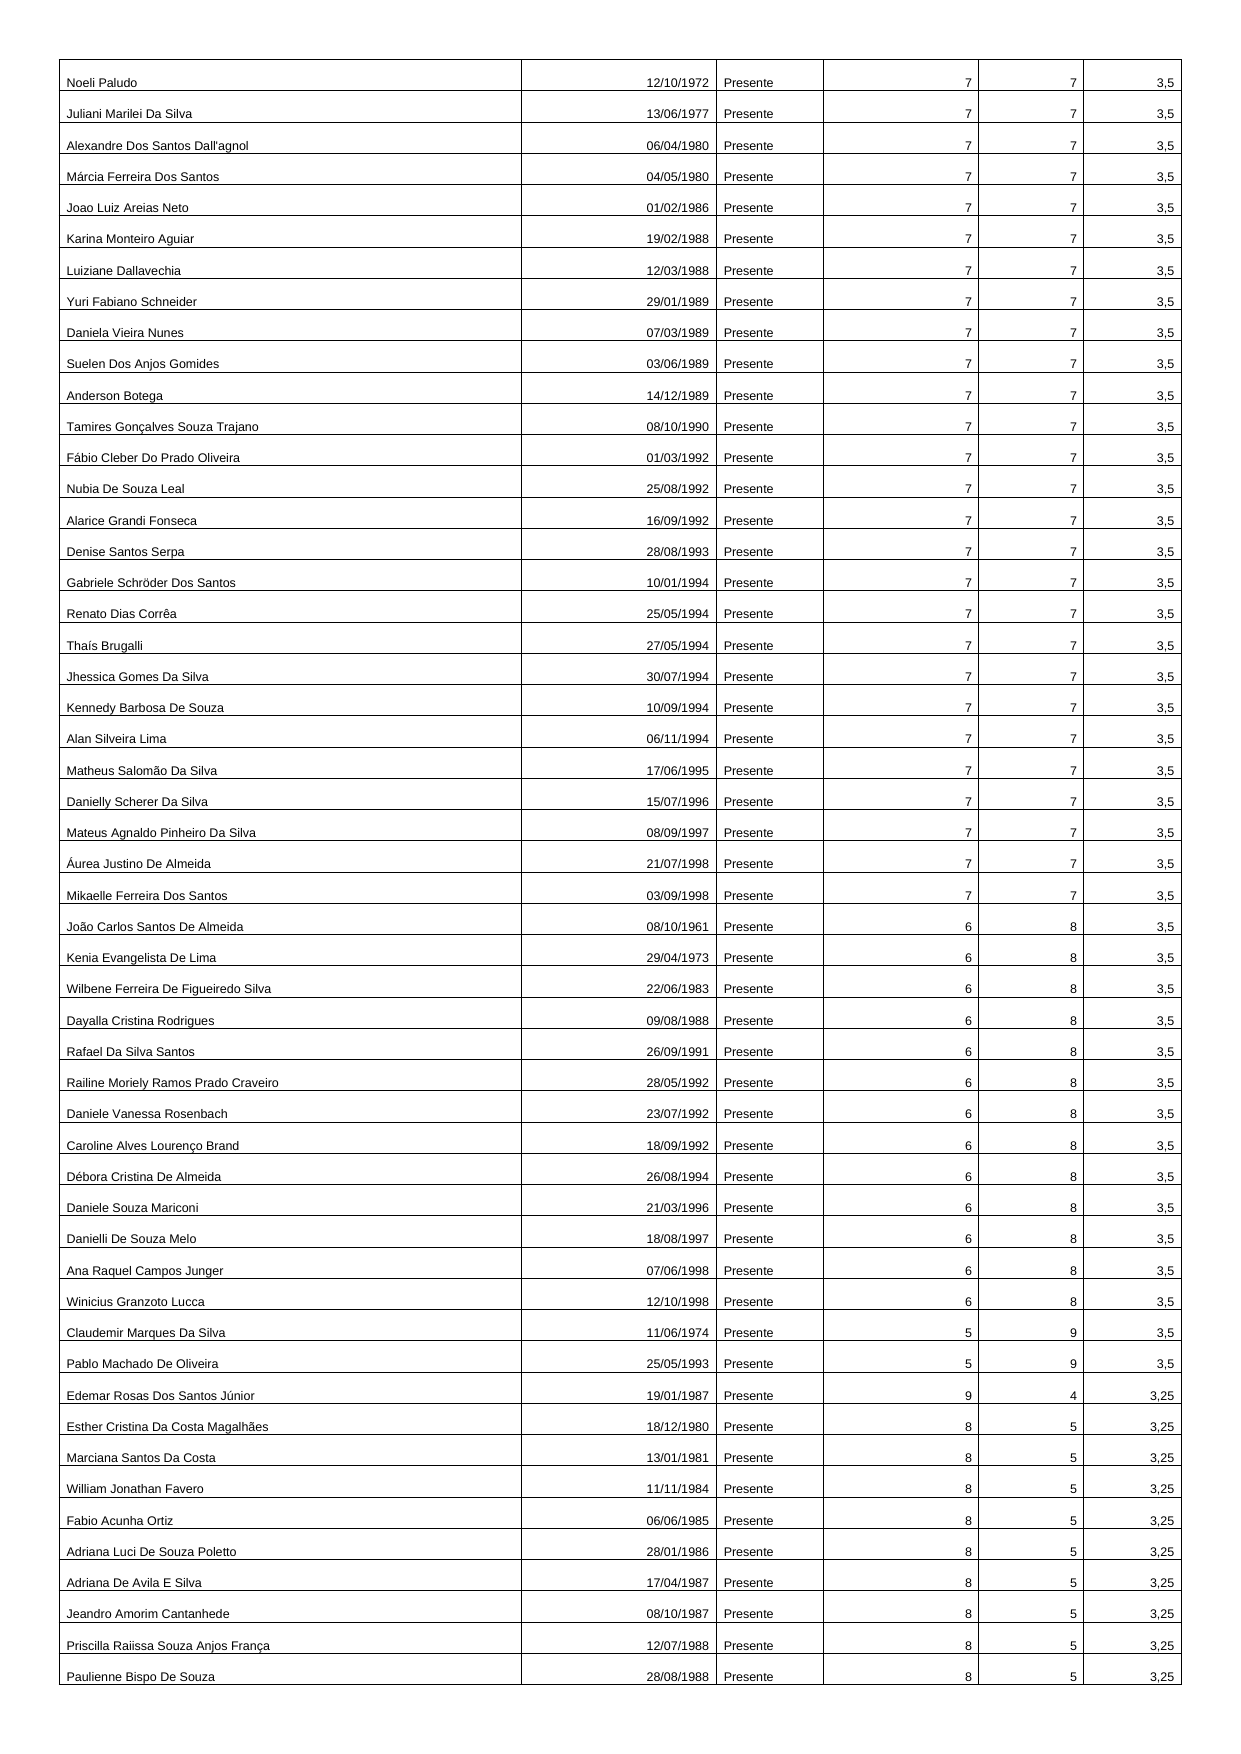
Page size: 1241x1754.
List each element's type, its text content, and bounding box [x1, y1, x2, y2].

table_cell 01/03/1992 [522, 435, 716, 465]
table_cell 8 [979, 904, 1083, 934]
table_cell 3,25 [1084, 1623, 1181, 1653]
table_cell 7 [979, 341, 1083, 372]
table_cell 17/04/1987 [522, 1560, 716, 1590]
table_cell Presente [717, 91, 823, 122]
table_cell 7 [979, 248, 1083, 278]
table_cell 29/04/1973 [522, 935, 716, 965]
table_cell Anderson Botega [60, 373, 521, 403]
table_cell 8 [979, 1154, 1083, 1184]
table_cell 3,5 [1084, 1341, 1181, 1372]
table_cell Ana Raquel Campos Junger [60, 1248, 521, 1278]
table_cell Presente [717, 591, 823, 622]
table_cell 27/05/1994 [522, 623, 716, 653]
table_cell 5 [979, 1466, 1083, 1497]
table_cell 11/11/1984 [522, 1466, 716, 1497]
table_cell Noeli Paludo [60, 60, 521, 90]
table_cell Presente [717, 1060, 823, 1090]
table_cell 5 [824, 1310, 978, 1340]
table_cell 8 [824, 1623, 978, 1653]
table_cell 06/04/1980 [522, 123, 716, 153]
table_cell 10/01/1994 [522, 560, 716, 590]
table_cell 6 [824, 1185, 978, 1215]
table_cell 3,5 [1084, 498, 1181, 528]
table_cell Fábio Cleber Do Prado Oliveira [60, 435, 521, 465]
table_cell 3,5 [1084, 716, 1181, 747]
table_cell 28/05/1992 [522, 1060, 716, 1090]
table_cell 7 [979, 685, 1083, 715]
table_cell Presente [717, 998, 823, 1028]
table_cell Presente [717, 1529, 823, 1559]
table_cell Rafael Da Silva Santos [60, 1029, 521, 1059]
table_cell 8 [979, 1279, 1083, 1309]
table_cell 3,5 [1084, 216, 1181, 247]
table_cell 3,25 [1084, 1591, 1181, 1622]
table_cell 06/11/1994 [522, 716, 716, 747]
table_cell Nubia De Souza Leal [60, 466, 521, 497]
table_cell 7 [824, 685, 978, 715]
table_cell Presente [717, 310, 823, 340]
table_cell 3,25 [1084, 1560, 1181, 1590]
table_cell 8 [824, 1529, 978, 1559]
table_cell 3,5 [1084, 998, 1181, 1028]
table_cell 8 [824, 1591, 978, 1622]
table_cell 30/07/1994 [522, 654, 716, 684]
table_cell 7 [979, 841, 1083, 872]
table_cell Denise Santos Serpa [60, 529, 521, 559]
table_cell 3,5 [1084, 1154, 1181, 1184]
table_cell Esther Cristina Da Costa Magalhães [60, 1404, 521, 1434]
table_cell 17/06/1995 [522, 748, 716, 778]
table_cell Presente [717, 1279, 823, 1309]
table_cell Presente [717, 60, 823, 90]
table_cell 7 [824, 654, 978, 684]
table_cell 3,25 [1084, 1373, 1181, 1403]
table_cell Presente [717, 1216, 823, 1247]
table_cell Presente [717, 873, 823, 903]
table_cell Joao Luiz Areias Neto [60, 185, 521, 215]
table_cell 07/03/1989 [522, 310, 716, 340]
table_cell 9 [824, 1373, 978, 1403]
table_cell Presente [717, 841, 823, 872]
table_cell 6 [824, 1154, 978, 1184]
table_cell 7 [979, 60, 1083, 90]
table_cell 3,5 [1084, 248, 1181, 278]
table_cell 7 [979, 748, 1083, 778]
table_cell 3,25 [1084, 1404, 1181, 1434]
table_cell 8 [979, 1029, 1083, 1059]
table_cell Presente [717, 216, 823, 247]
table_cell 3,5 [1084, 841, 1181, 872]
table_cell 3,5 [1084, 404, 1181, 434]
table_cell 7 [824, 623, 978, 653]
table_cell 3,5 [1084, 466, 1181, 497]
table_cell 7 [824, 841, 978, 872]
table_cell 3,5 [1084, 1060, 1181, 1090]
table_cell 7 [979, 279, 1083, 309]
table_cell 7 [979, 404, 1083, 434]
table_cell 8 [824, 1560, 978, 1590]
table_cell 15/07/1996 [522, 779, 716, 809]
table_cell 8 [979, 1248, 1083, 1278]
table_cell Renato Dias Corrêa [60, 591, 521, 622]
table_cell 7 [979, 810, 1083, 840]
table_cell 7 [979, 310, 1083, 340]
table_cell Presente [717, 435, 823, 465]
table_cell 18/12/1980 [522, 1404, 716, 1434]
table_cell 7 [824, 310, 978, 340]
table_cell 3,25 [1084, 1435, 1181, 1465]
table_cell 7 [824, 154, 978, 184]
table_cell 6 [824, 1091, 978, 1122]
table_cell Presente [717, 248, 823, 278]
table_cell Presente [717, 1654, 823, 1684]
table_cell Thaís Brugalli [60, 623, 521, 653]
table_cell 6 [824, 1060, 978, 1090]
table_cell 3,5 [1084, 1091, 1181, 1122]
table_cell 16/09/1992 [522, 498, 716, 528]
table_cell 7 [824, 748, 978, 778]
table_cell 3,5 [1084, 873, 1181, 903]
table_cell 28/08/1993 [522, 529, 716, 559]
table_cell 5 [979, 1591, 1083, 1622]
table_cell 3,5 [1084, 91, 1181, 122]
table_cell Presente [717, 748, 823, 778]
table_cell 7 [979, 591, 1083, 622]
table_cell 7 [979, 873, 1083, 903]
table_cell 25/05/1993 [522, 1341, 716, 1372]
table_cell 12/07/1988 [522, 1623, 716, 1653]
table_cell 5 [979, 1560, 1083, 1590]
table_cell Priscilla Raiissa Souza Anjos França [60, 1623, 521, 1653]
table_cell Presente [717, 1435, 823, 1465]
table_cell 8 [979, 1123, 1083, 1153]
table_cell 3,5 [1084, 529, 1181, 559]
table_cell Alexandre Dos Santos Dall'agnol [60, 123, 521, 153]
table_cell Presente [717, 373, 823, 403]
table_cell 18/09/1992 [522, 1123, 716, 1153]
table_cell Mateus Agnaldo Pinheiro Da Silva [60, 810, 521, 840]
table_cell Presente [717, 341, 823, 372]
table_cell 08/10/1961 [522, 904, 716, 934]
table_cell 7 [824, 91, 978, 122]
table_cell 5 [979, 1435, 1083, 1465]
table_cell 7 [979, 529, 1083, 559]
table_cell Matheus Salomão Da Silva [60, 748, 521, 778]
table_cell 7 [824, 560, 978, 590]
table_cell 7 [824, 123, 978, 153]
table_cell 3,5 [1084, 1310, 1181, 1340]
table_cell 3,5 [1084, 1185, 1181, 1215]
table_cell 8 [979, 1185, 1083, 1215]
table_cell 12/10/1972 [522, 60, 716, 90]
table_cell Karina Monteiro Aguiar [60, 216, 521, 247]
table_cell Presente [717, 1498, 823, 1528]
table_cell Presente [717, 1123, 823, 1153]
table_cell Presente [717, 560, 823, 590]
table_cell 8 [979, 935, 1083, 965]
table_cell 4 [979, 1373, 1083, 1403]
table_cell Alarice Grandi Fonseca [60, 498, 521, 528]
table_cell 26/08/1994 [522, 1154, 716, 1184]
table_cell 25/08/1992 [522, 466, 716, 497]
table_cell 8 [824, 1404, 978, 1434]
table_cell Presente [717, 935, 823, 965]
table_cell 08/10/1990 [522, 404, 716, 434]
table_cell Presente [717, 1341, 823, 1372]
table_cell Presente [717, 1154, 823, 1184]
table_cell 25/05/1994 [522, 591, 716, 622]
table_cell Presente [717, 154, 823, 184]
table_cell 23/07/1992 [522, 1091, 716, 1122]
table_cell Gabriele Schröder Dos Santos [60, 560, 521, 590]
table_cell 5 [979, 1623, 1083, 1653]
table_cell 04/05/1980 [522, 154, 716, 184]
table_cell 7 [824, 716, 978, 747]
table_cell 28/01/1986 [522, 1529, 716, 1559]
table_cell 7 [824, 466, 978, 497]
table_cell Presente [717, 1591, 823, 1622]
table_cell 3,5 [1084, 623, 1181, 653]
table_cell 26/09/1991 [522, 1029, 716, 1059]
table_cell Presente [717, 279, 823, 309]
table_cell 6 [824, 904, 978, 934]
table_cell Luiziane Dallavechia [60, 248, 521, 278]
table_cell Dayalla Cristina Rodrigues [60, 998, 521, 1028]
table_cell 7 [979, 654, 1083, 684]
table_cell Presente [717, 404, 823, 434]
table_cell 6 [824, 935, 978, 965]
table_cell 3,5 [1084, 904, 1181, 934]
table_cell 21/03/1996 [522, 1185, 716, 1215]
table_cell 3,5 [1084, 935, 1181, 965]
table_cell 9 [979, 1341, 1083, 1372]
table_cell 3,5 [1084, 341, 1181, 372]
table_cell Tamires Gonçalves Souza Trajano [60, 404, 521, 434]
table_cell 3,5 [1084, 560, 1181, 590]
table_cell 7 [824, 498, 978, 528]
table_cell Áurea Justino De Almeida [60, 841, 521, 872]
table_cell 7 [824, 435, 978, 465]
table_cell Winicius Granzoto Lucca [60, 1279, 521, 1309]
table_cell Presente [717, 498, 823, 528]
table_cell Presente [717, 1248, 823, 1278]
table_cell 28/08/1988 [522, 1654, 716, 1684]
table_cell Wilbene Ferreira De Figueiredo Silva [60, 966, 521, 997]
table_cell 8 [824, 1435, 978, 1465]
table_cell Presente [717, 529, 823, 559]
table_cell 22/06/1983 [522, 966, 716, 997]
table_cell Yuri Fabiano Schneider [60, 279, 521, 309]
table_cell Presente [717, 185, 823, 215]
table_cell 3,5 [1084, 310, 1181, 340]
table_cell Claudemir Marques Da Silva [60, 1310, 521, 1340]
table_cell 3,5 [1084, 1279, 1181, 1309]
table_cell 7 [979, 373, 1083, 403]
table_cell 3,5 [1084, 185, 1181, 215]
table_cell 5 [979, 1654, 1083, 1684]
table_cell 18/08/1997 [522, 1216, 716, 1247]
table_cell 7 [824, 529, 978, 559]
table_cell Presente [717, 1466, 823, 1497]
table_cell Alan Silveira Lima [60, 716, 521, 747]
table_cell Presente [717, 1310, 823, 1340]
table_cell 3,25 [1084, 1498, 1181, 1528]
table_cell Daniele Vanessa Rosenbach [60, 1091, 521, 1122]
table_cell Márcia Ferreira Dos Santos [60, 154, 521, 184]
table_cell 3,5 [1084, 373, 1181, 403]
table_cell 7 [824, 341, 978, 372]
table_cell Fabio Acunha Ortiz [60, 1498, 521, 1528]
table_cell 6 [824, 1216, 978, 1247]
table_cell 7 [979, 185, 1083, 215]
table_cell 3,5 [1084, 779, 1181, 809]
table_cell 7 [824, 779, 978, 809]
table_cell Presente [717, 466, 823, 497]
table_cell Juliani Marilei Da Silva [60, 91, 521, 122]
table_cell 6 [824, 1029, 978, 1059]
table_cell Jeandro Amorim Cantanhede [60, 1591, 521, 1622]
table_cell 9 [979, 1310, 1083, 1340]
table_cell 7 [824, 591, 978, 622]
table_cell Presente [717, 716, 823, 747]
table_cell 5 [979, 1404, 1083, 1434]
table_cell 6 [824, 1248, 978, 1278]
table_cell 3,5 [1084, 1216, 1181, 1247]
table_cell 3,5 [1084, 154, 1181, 184]
table_cell Caroline Alves Lourenço Brand [60, 1123, 521, 1153]
table_cell Presente [717, 123, 823, 153]
table_cell Kennedy Barbosa De Souza [60, 685, 521, 715]
table_cell 8 [824, 1466, 978, 1497]
table_cell 7 [979, 216, 1083, 247]
table_cell 7 [824, 404, 978, 434]
table_cell 3,25 [1084, 1466, 1181, 1497]
table_cell Kenia Evangelista De Lima [60, 935, 521, 965]
table_cell Presente [717, 1373, 823, 1403]
table_cell William Jonathan Favero [60, 1466, 521, 1497]
table_cell 07/06/1998 [522, 1248, 716, 1278]
table_cell Presente [717, 1404, 823, 1434]
table_cell Presente [717, 654, 823, 684]
table_cell Adriana De Avila E Silva [60, 1560, 521, 1590]
table_cell 03/09/1998 [522, 873, 716, 903]
table_cell 11/06/1974 [522, 1310, 716, 1340]
table_cell 8 [979, 1216, 1083, 1247]
table_cell 7 [979, 716, 1083, 747]
table_cell 7 [824, 216, 978, 247]
table_cell 08/10/1987 [522, 1591, 716, 1622]
table_cell 7 [824, 185, 978, 215]
table_cell Suelen Dos Anjos Gomides [60, 341, 521, 372]
table_cell 7 [979, 91, 1083, 122]
table_cell 7 [979, 623, 1083, 653]
table_cell 5 [979, 1529, 1083, 1559]
table_cell Railine Moriely Ramos Prado Craveiro [60, 1060, 521, 1090]
table_cell 7 [979, 466, 1083, 497]
table_cell 8 [979, 1060, 1083, 1090]
table_cell Danielli De Souza Melo [60, 1216, 521, 1247]
table_cell 7 [979, 435, 1083, 465]
table_cell 12/10/1998 [522, 1279, 716, 1309]
table_cell 3,5 [1084, 748, 1181, 778]
table_cell Marciana Santos Da Costa [60, 1435, 521, 1465]
table_cell 7 [824, 248, 978, 278]
table_cell 21/07/1998 [522, 841, 716, 872]
table_cell João Carlos Santos De Almeida [60, 904, 521, 934]
table_cell Pablo Machado De Oliveira [60, 1341, 521, 1372]
table_cell Edemar Rosas Dos Santos Júnior [60, 1373, 521, 1403]
table_cell Presente [717, 1091, 823, 1122]
table_cell 8 [979, 1091, 1083, 1122]
table_cell Danielly Scherer Da Silva [60, 779, 521, 809]
table_cell 3,5 [1084, 435, 1181, 465]
table_cell 01/02/1986 [522, 185, 716, 215]
table_cell 8 [979, 998, 1083, 1028]
table_cell 5 [979, 1498, 1083, 1528]
table_cell 3,5 [1084, 123, 1181, 153]
table_cell 13/01/1981 [522, 1435, 716, 1465]
table_cell Jhessica Gomes Da Silva [60, 654, 521, 684]
table_cell 8 [824, 1654, 978, 1684]
table_cell Presente [717, 966, 823, 997]
table_cell Adriana Luci De Souza Poletto [60, 1529, 521, 1559]
table_cell 7 [979, 498, 1083, 528]
table_cell 3,5 [1084, 654, 1181, 684]
table_cell Paulienne Bispo De Souza [60, 1654, 521, 1684]
table_cell 6 [824, 998, 978, 1028]
table_cell 3,5 [1084, 810, 1181, 840]
table_cell 6 [824, 1279, 978, 1309]
table_cell 3,5 [1084, 591, 1181, 622]
table_cell 7 [979, 123, 1083, 153]
table_cell 7 [979, 779, 1083, 809]
table_cell 10/09/1994 [522, 685, 716, 715]
table_cell 8 [824, 1498, 978, 1528]
table_cell 19/01/1987 [522, 1373, 716, 1403]
table_cell Presente [717, 685, 823, 715]
table_cell Presente [717, 779, 823, 809]
table_cell 19/02/1988 [522, 216, 716, 247]
table_cell 12/03/1988 [522, 248, 716, 278]
table_cell Presente [717, 623, 823, 653]
table_cell 09/08/1988 [522, 998, 716, 1028]
table_cell 3,5 [1084, 966, 1181, 997]
table_cell 3,5 [1084, 1123, 1181, 1153]
table_cell Presente [717, 1560, 823, 1590]
table_cell Presente [717, 810, 823, 840]
table_cell 06/06/1985 [522, 1498, 716, 1528]
table_cell Daniela Vieira Nunes [60, 310, 521, 340]
table_cell Daniele Souza Mariconi [60, 1185, 521, 1215]
table_cell Presente [717, 1029, 823, 1059]
table_cell 08/09/1997 [522, 810, 716, 840]
table_cell 3,5 [1084, 60, 1181, 90]
table_cell 7 [824, 810, 978, 840]
table_cell 7 [824, 873, 978, 903]
table_cell Débora Cristina De Almeida [60, 1154, 521, 1184]
table_cell 3,5 [1084, 279, 1181, 309]
table_cell 13/06/1977 [522, 91, 716, 122]
table_cell Presente [717, 904, 823, 934]
table_cell 8 [979, 966, 1083, 997]
table_cell Presente [717, 1185, 823, 1215]
table_cell Mikaelle Ferreira Dos Santos [60, 873, 521, 903]
table_cell 5 [824, 1341, 978, 1372]
table_cell 7 [979, 560, 1083, 590]
table_cell 3,5 [1084, 1029, 1181, 1059]
table_cell 3,5 [1084, 1248, 1181, 1278]
table_cell 3,25 [1084, 1529, 1181, 1559]
table_cell 6 [824, 966, 978, 997]
table_cell 14/12/1989 [522, 373, 716, 403]
table_cell 7 [824, 60, 978, 90]
table_cell 7 [824, 279, 978, 309]
table_cell Presente [717, 1623, 823, 1653]
table_cell 6 [824, 1123, 978, 1153]
table_cell 3,25 [1084, 1654, 1181, 1684]
table_cell 7 [824, 373, 978, 403]
table_cell 03/06/1989 [522, 341, 716, 372]
table_cell 7 [979, 154, 1083, 184]
table_cell 3,5 [1084, 685, 1181, 715]
table_cell 29/01/1989 [522, 279, 716, 309]
